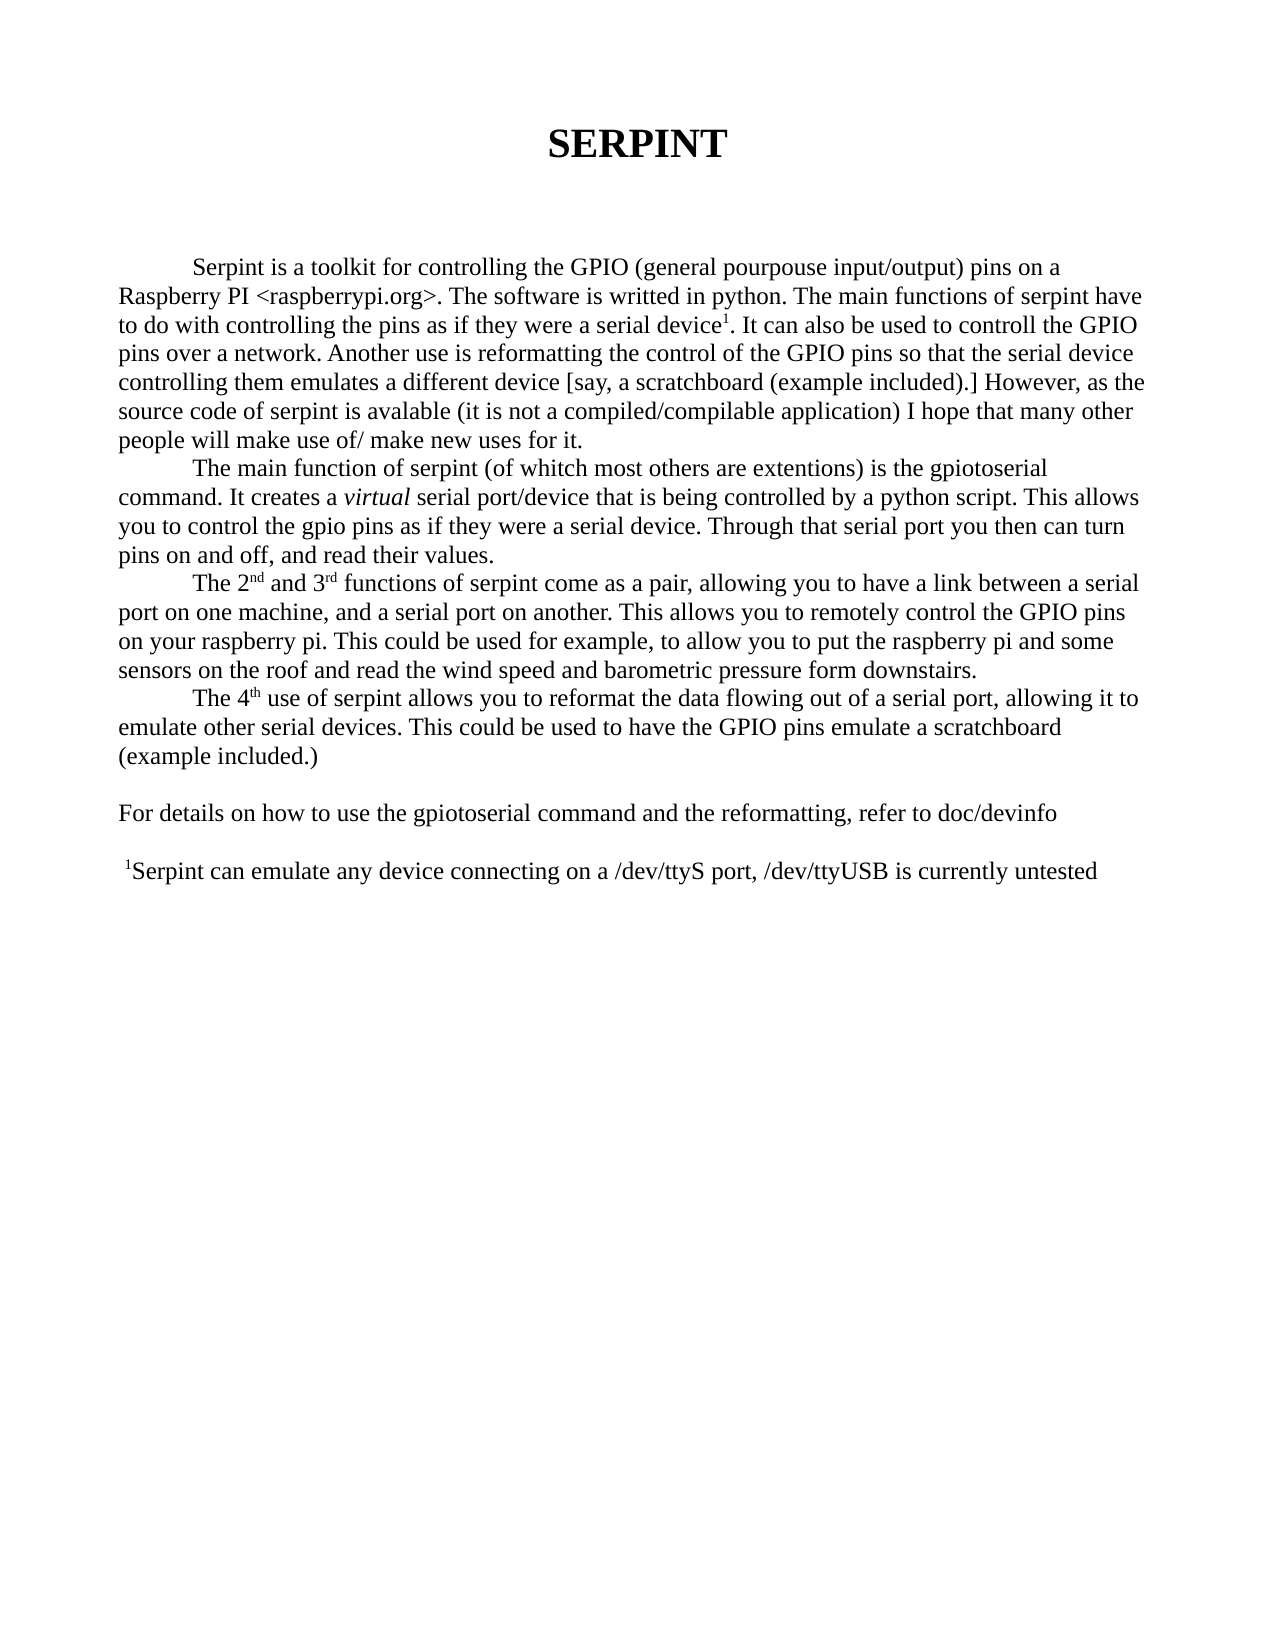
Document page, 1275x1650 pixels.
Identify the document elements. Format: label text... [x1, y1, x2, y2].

text For details on how to use the gpiotoserial command and the reformatting, refer to doc/devinfo [118, 798, 1157, 827]
text The 4th use of serpint allows you to reformat the data flowing out of a serial port, allowing it to emulate other serial devices. This could be used to have the GPIO pins emulate a scratchboard (example included.) [118, 683, 1157, 770]
text 1Serpint can emulate any device connecting on a /dev/ttyS port, /dev/ttyUSB is currently untested [118, 856, 1157, 885]
text The 2nd and 3rd functions of serpint come as a pair, allowing you to have a link between a serial port on one machine, and a serial port on another. This allows you to remotely control the GPIO pins on your raspberry pi. This could be used for example, to allow you to put the raspberry pi and some sensors on the roof and read the wind speed and barometric pressure form downstairs. [118, 568, 1157, 683]
text SERPINT [118, 118, 1157, 166]
text Serpint is a toolkit for controlling the GPIO (general pourpouse input/output) pins on a Raspberry PI <raspberrypi.org>. The software is writted in python. The main functions of serpint have to do with controlling the pins as if they were a serial device1. It can also be used to controll the GPIO pins over a network. Another use is reformatting the control of the GPIO pins so that the serial device controlling them emulates a different device [say, a scratchboard (example included).] However, as the source code of serpint is avalable (it is not a compiled/compilable application) I hope that many other people will make use of/ make new uses for it. [118, 252, 1157, 453]
text The main function of serpint (of whitch most others are extentions) is the gpiotoserial command. It creates a virtual serial port/device that is being controlled by a python script. This allows you to control the gpio pins as if they were a serial device. Through that serial port you then can turn pins on and off, and read their values. [118, 453, 1157, 568]
